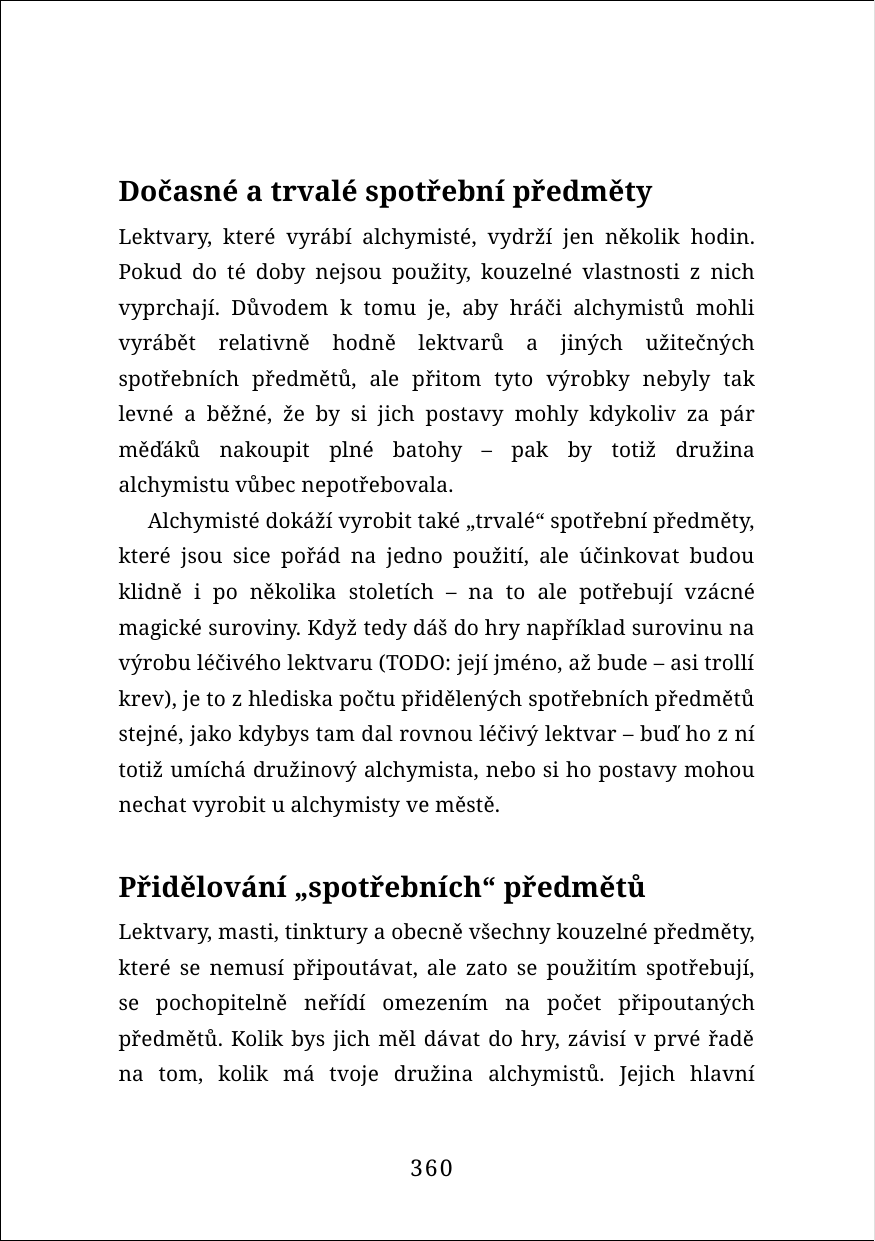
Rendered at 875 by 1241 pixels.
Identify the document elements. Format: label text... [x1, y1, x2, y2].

text Lektvary, které vyrábí alchymisté, vydrží jen několik hodin. Pokud do té doby nejsou použity, kouzelné vlastnosti z nich vyprchají. Důvodem k tomu je, aby hráči alchymistů mohli vyrábět relativně hodně lektvarů a jiných užitečných spotřebních předmětů, ale přitom tyto výrobky nebyly tak levné a běžné, že by si jich postavy mohly kdykoliv za pár měďáků nakoupit plné batohy – pak by totiž družina alchymistu vůbec nepotřebovala. Alchymisté dokáží vyrobit také „trvalé“ spotřební předměty, které jsou sice pořád na jedno použití, ale účinkovat budou klidně i po několika stoletích – na to ale potřebují vzácné magické suroviny. Když tedy dáš do hry například surovinu na výrobu léčivého lektvaru (TODO: její jméno, až bude – asi trollí krev), je to z hlediska počtu přidělených spotřebních předmětů stejné, jako kdybys tam dal rovnou léčivý lektvar – buď ho z ní totiž umíchá družinový alchymista, nebo si ho postavy mohou nechat vyrobit u alchymisty ve městě. [118, 222, 756, 819]
subtitle Přidělování „spotřebních“ předmětů [118, 867, 756, 905]
subtitle Dočasné a trvalé spotřební předměty [118, 172, 756, 210]
text Lektvary, masti, tinktury a obecně všechny kouzelné předměty, které se nemusí připoutávat, ale zato se použitím spotřebují, se pochopitelně neřídí omezením na počet připoutaných předmětů. Kolik bys jich měl dávat do hry, závisí v prvé řadě na tom, kolik má tvoje družina alchymistů. Jejich hlavní [118, 917, 756, 1088]
